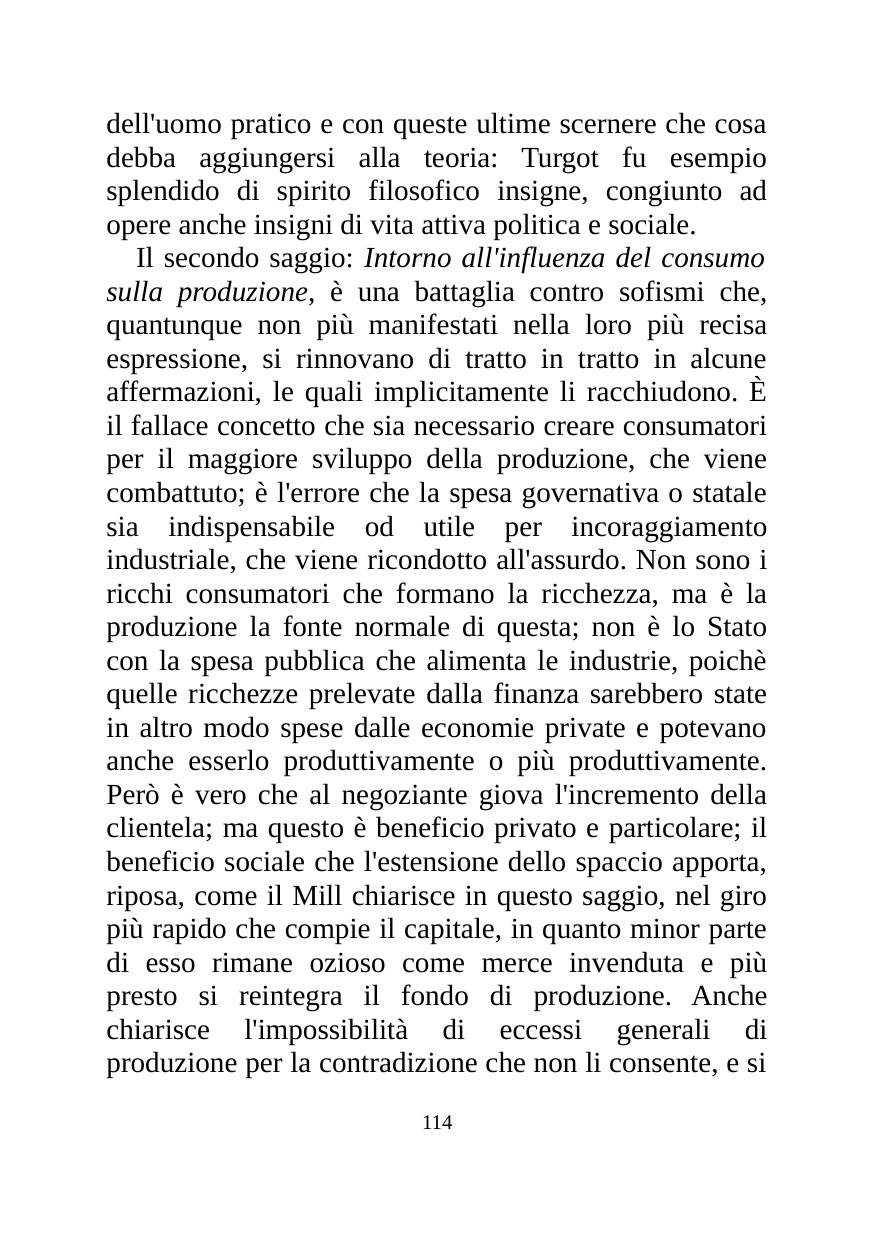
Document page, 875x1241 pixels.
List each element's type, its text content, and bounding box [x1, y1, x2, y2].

text dell'uomo pratico e con queste ultime scernere che cosa debba aggiungersi alla teoria: Turgot fu esempio splendido di spirito filosofico insigne, congiunto ad opere anche insigni di vita attiva politica e sociale. [106, 106, 768, 240]
text Il secondo saggio: Intorno all'influenza del consumo sulla produzione, è una battaglia contro sofismi che, quantunque non più manifestati nella loro più recisa espressione, si rinnovano di tratto in tratto in alcune affermazioni, le quali implicitamente li racchiudono. È il fallace concetto che sia necessario creare consumatori per il maggiore sviluppo della produzione, che viene combattuto; è l'errore che la spesa governativa o statale sia indispensabile od utile per incoraggiamento industriale, che viene ricondotto all'assurdo. Non sono i ricchi consumatori che formano la ricchezza, ma è la produzione la fonte normale di questa; non è lo Stato con la spesa pubblica che alimenta le industrie, poichè quelle ricchezze prelevate dalla finanza sarebbero state in altro modo spese dalle economie private e potevano anche esserlo produttivamente o più produttivamente. Però è vero che al negoziante giova l'incremento della clientela; ma questo è beneficio privato e particolare; il beneficio sociale che l'estensione dello spaccio apporta, riposa, come il Mill chiarisce in questo saggio, nel giro più rapido che compie il capitale, in quanto minor parte di esso rimane ozioso come merce invenduta e più presto si reintegra il fondo di produzione. Anche chiarisce l'impossibilità di eccessi generali di produzione per la contradizione che non li consente, e si [106, 240, 768, 1079]
